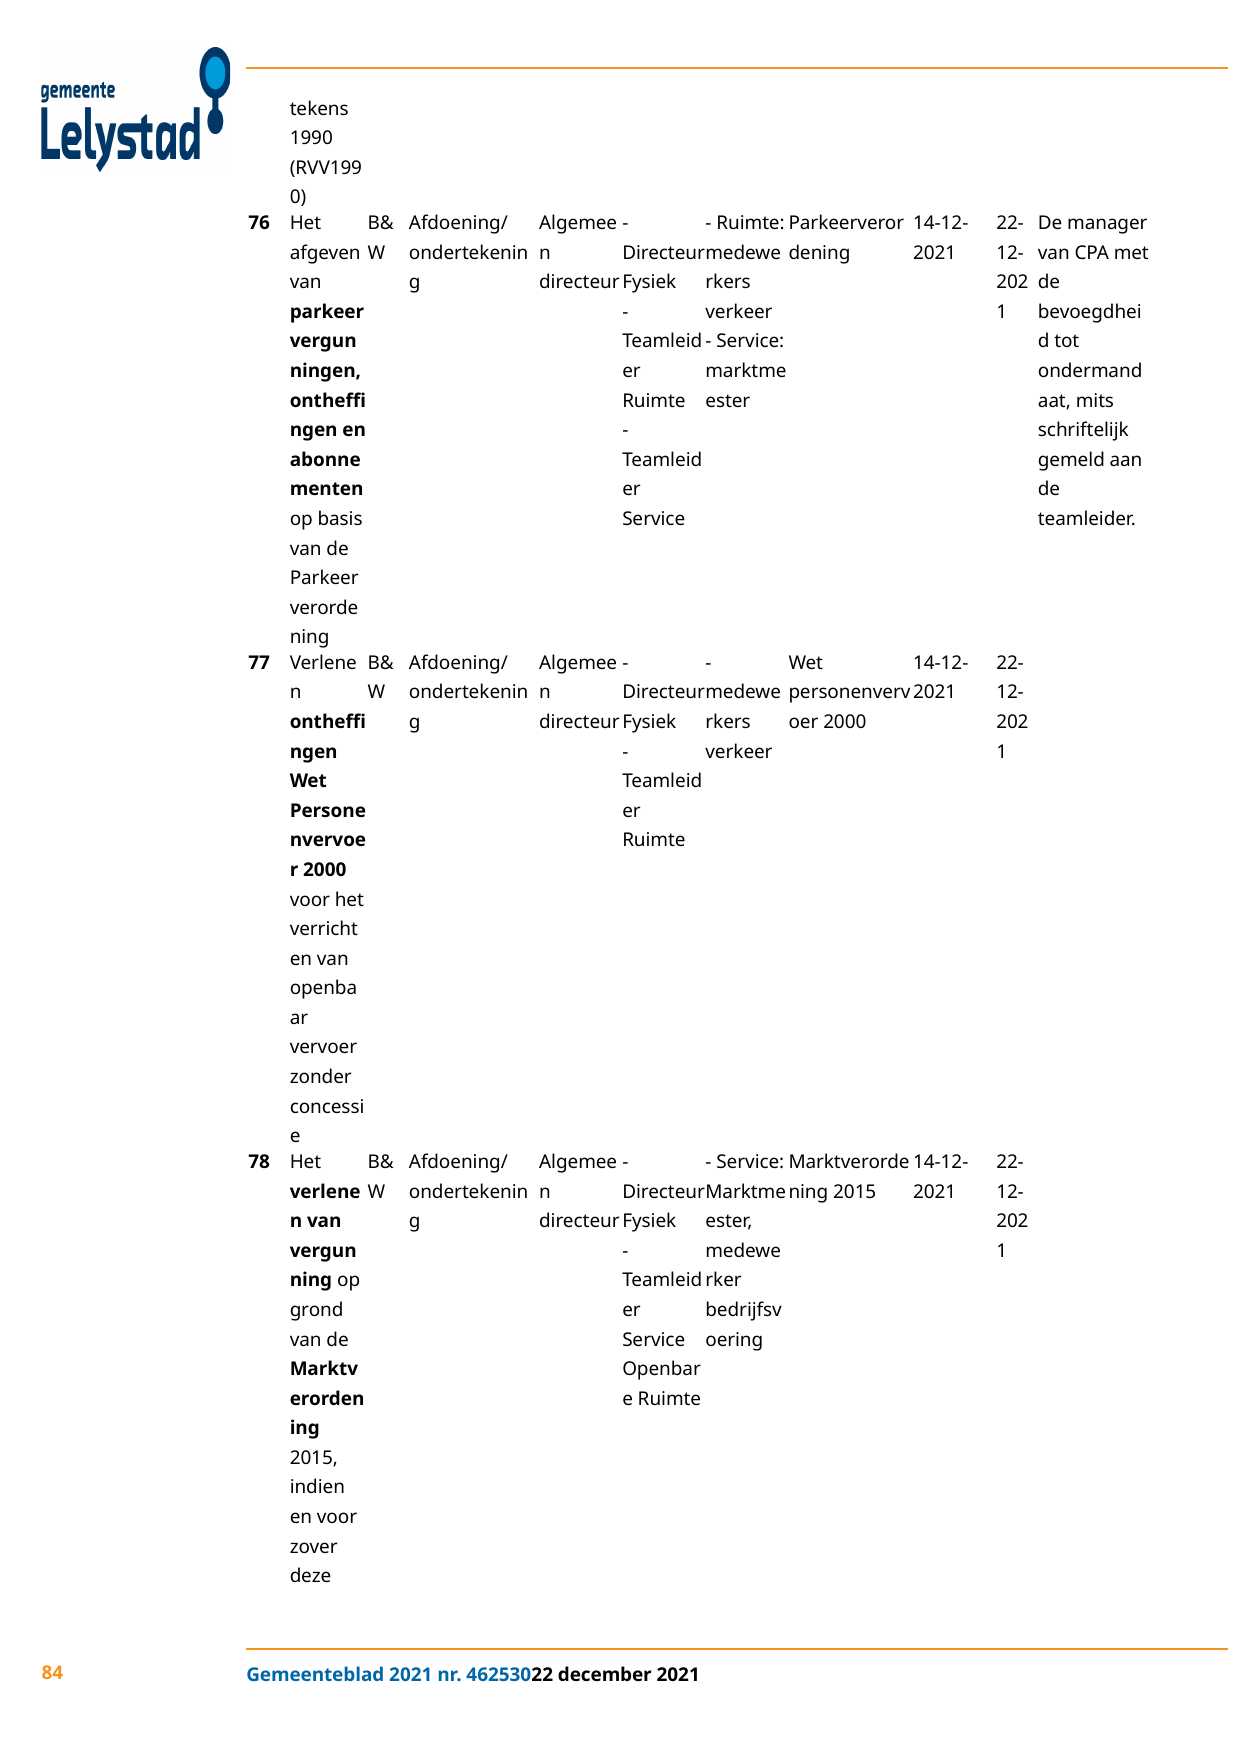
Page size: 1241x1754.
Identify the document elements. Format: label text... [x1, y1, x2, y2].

table_cell Afdoening/ondertekening [409, 649, 539, 1148]
table_cell Het verlenen van vergunning op grond van de Marktverordening 2015, indien en voor zover deze [290, 1148, 367, 1588]
table_cell Algemeen directeur [539, 1148, 622, 1588]
table_cell - Directeur Fysiek - Teamleider Service Openbare Ruimte [622, 1148, 705, 1588]
table_cell - Directeur Fysiek - Teamleider Ruimte - Teamleider Service [622, 209, 705, 649]
table_cell tekens 1990 (RVV1990) [290, 95, 367, 209]
table_cell [705, 95, 788, 209]
table_cell [1038, 1148, 1152, 1588]
table_cell Afdoening/ondertekening [409, 1148, 539, 1588]
table_cell [409, 95, 539, 209]
table_cell Algemeen directeur [539, 209, 622, 649]
table_cell Afdoening/ondertekening [409, 209, 539, 649]
table_cell Het afgeven van parkeervergunningen, ontheffingen en abonnementen op basis van de Parkeerverordening [290, 209, 367, 649]
table_cell 14-12-2021 [913, 209, 996, 649]
table_cell Verlenen ontheffingen Wet Personenvervoer 2000 voor het verrichten van openbaar vervoer zonder concessie [290, 649, 367, 1148]
table_cell - Ruimte: medewerkers verkeer - Service: marktmeester [705, 209, 788, 649]
table_cell [1038, 95, 1152, 209]
table_cell - Directeur Fysiek - Teamleider Ruimte [622, 649, 705, 1148]
table_cell [1038, 649, 1152, 1148]
table_cell - Service: Marktmeester, medewerker bedrijfsvoering [705, 1148, 788, 1588]
table_cell [367, 95, 409, 209]
table_cell 14-12-2021 [913, 649, 996, 1148]
table_cell 76 [248, 209, 289, 649]
table_cell B&W [367, 209, 409, 649]
table_cell [996, 95, 1038, 209]
table_cell [248, 95, 289, 209]
table_cell 78 [248, 1148, 289, 1588]
table_cell 14-12-2021 [913, 1148, 996, 1588]
table_cell 22-12-2021 [996, 1148, 1038, 1588]
table_cell B&W [367, 649, 409, 1148]
table_cell Algemeen directeur [539, 649, 622, 1148]
table_cell B&W [367, 1148, 409, 1588]
table_cell - medewerkers verkeer [705, 649, 788, 1148]
table_cell 22-12-2021 [996, 649, 1038, 1148]
table_cell 77 [248, 649, 289, 1148]
table_cell [622, 95, 705, 209]
table_cell Wet personenvervoer 2000 [788, 649, 913, 1148]
picture [41, 47, 231, 172]
table_cell 22-12-2021 [996, 209, 1038, 649]
table_cell [539, 95, 622, 209]
table_cell [913, 95, 996, 209]
table_cell Parkeerverordening [788, 209, 913, 649]
table_cell [788, 95, 913, 209]
table_cell De manager van CPA met de bevoegdheid tot ondermandaat, mits schriftelijk gemeld aan de teamleider. [1038, 209, 1152, 649]
table_cell Marktverordening 2015 [788, 1148, 913, 1588]
